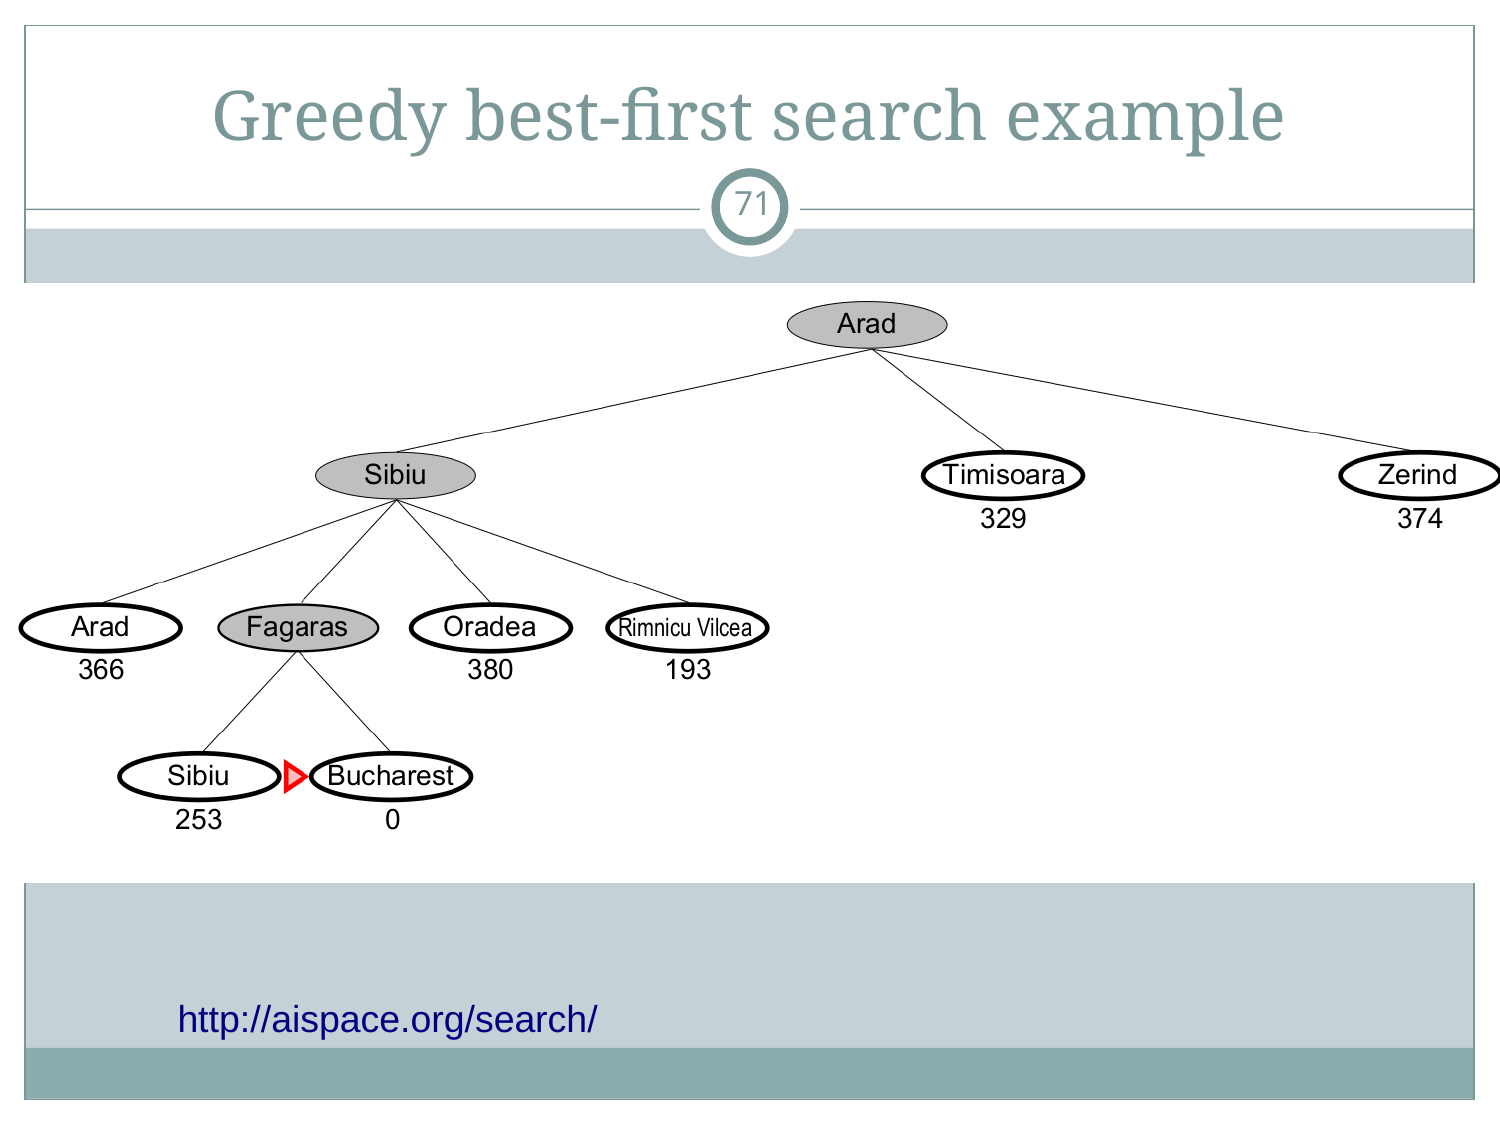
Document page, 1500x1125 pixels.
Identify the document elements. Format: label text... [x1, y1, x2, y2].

picture [3, 283, 1500, 883]
slide_number [715, 168, 791, 241]
title Greedy best-first search example [49, 37, 1450, 162]
text_box http://aispace.org/search/ [162, 987, 1313, 1049]
